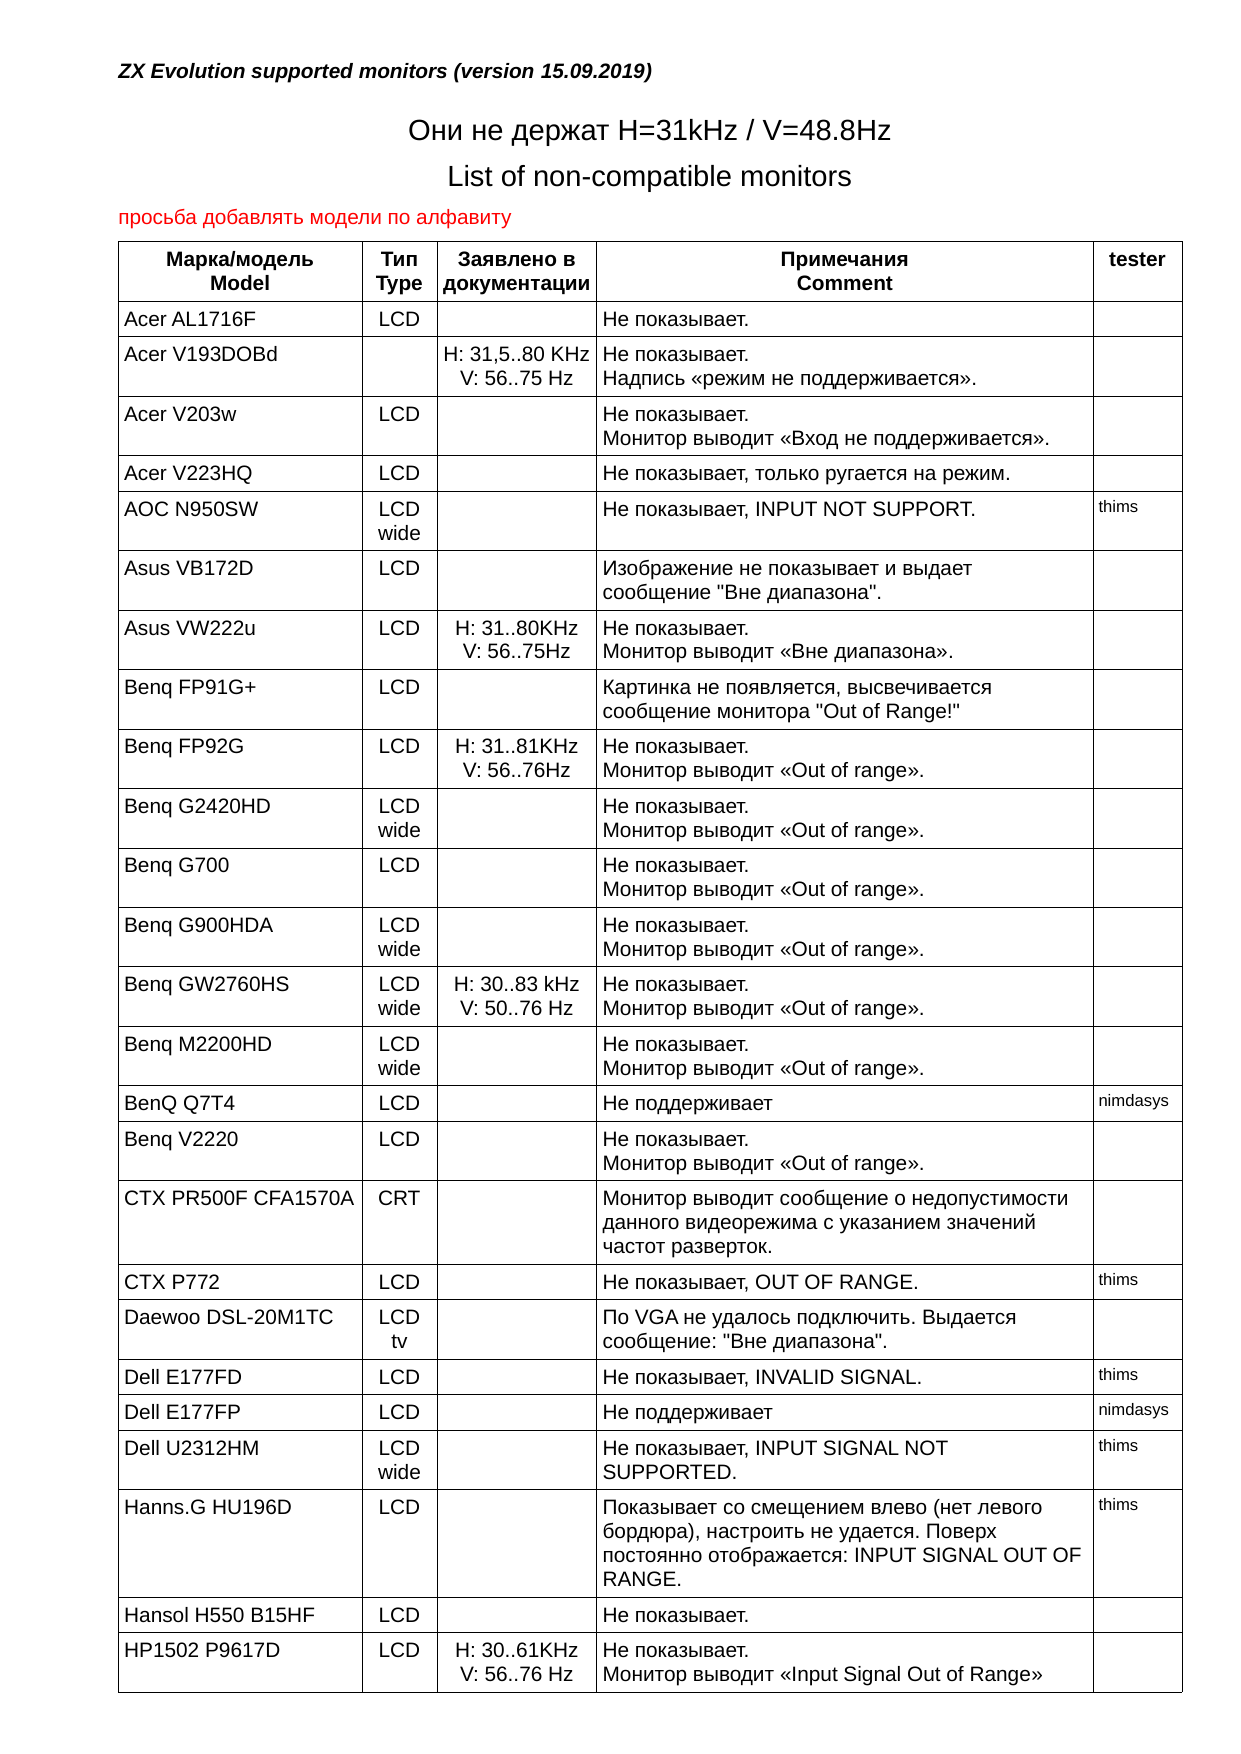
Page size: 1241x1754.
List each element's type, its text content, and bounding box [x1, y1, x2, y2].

table_cell Показывает со смещением влево (нет левого бордюра), настроить не удается. Поверх постоянно отображается: INPUT SIGNAL OUT OF RANGE. [597, 1490, 1093, 1597]
table_cell H: 30..61KHz V: 56..76 Hz [438, 1633, 596, 1692]
table_cell thims [1094, 1265, 1182, 1299]
table_cell thims [1094, 1431, 1182, 1489]
table_cell Не показывает. Монитор выводит «Out of range». [597, 730, 1093, 788]
table_cell LCD [363, 1633, 437, 1692]
table_cell [438, 1086, 596, 1121]
table_cell [438, 302, 596, 336]
table_cell LCD [363, 1086, 437, 1121]
table_cell Dell E177FD [119, 1360, 362, 1394]
table_cell LCD [363, 730, 437, 788]
table_cell Не показывает. Монитор выводит «Out of range». [597, 789, 1093, 847]
table_cell Не показывает. Монитор выводит «Out of range». [597, 967, 1093, 1026]
table_cell LCD tv [363, 1300, 437, 1359]
table_cell Не поддерживает [597, 1086, 1093, 1121]
table_cell thims [1094, 1490, 1182, 1597]
table_cell LCD [363, 1265, 437, 1299]
table_cell [1094, 611, 1182, 669]
table_cell LCD [363, 1395, 437, 1430]
table_cell LCD [363, 849, 437, 907]
table_cell Benq G900HDA [119, 908, 362, 966]
table_cell Hansol H550 B15HF [119, 1598, 362, 1632]
table_cell Не показывает. Монитор выводит «Out of range». [597, 1027, 1093, 1085]
table_cell Asus VW222u [119, 611, 362, 669]
table_cell LCD [363, 1360, 437, 1394]
table_cell nimdasys [1094, 1395, 1182, 1430]
table_cell LCD wide [363, 1027, 437, 1085]
table_cell Не показывает, INPUT SIGNAL NOT SUPPORTED. [597, 1431, 1093, 1489]
table_cell [1094, 967, 1182, 1026]
table_cell LCD [363, 551, 437, 609]
table_cell LCD wide [363, 967, 437, 1026]
table_cell Benq M2200HD [119, 1027, 362, 1085]
table_cell Не показывает. [597, 302, 1093, 336]
table_cell [438, 1431, 596, 1489]
table_cell LCD [363, 1122, 437, 1180]
table_cell thims [1094, 492, 1182, 550]
table_cell [1094, 1122, 1182, 1180]
table_cell [438, 456, 596, 491]
table_cell Acer V223HQ [119, 456, 362, 491]
table_cell LCD wide [363, 789, 437, 847]
table_cell [1094, 789, 1182, 847]
table_cell [1094, 1633, 1182, 1692]
table_cell Acer V203w [119, 397, 362, 455]
table_cell Benq V2220 [119, 1122, 362, 1180]
text просьба добавлять модели по алфавиту [118, 204, 1181, 228]
table_cell [438, 1490, 596, 1597]
text Они не держат H=31kHz / V=48.8Hz [118, 112, 1181, 146]
table_cell Dell U2312HM [119, 1431, 362, 1489]
table_cell CTX P772 [119, 1265, 362, 1299]
table_cell Acer V193DOBd [119, 337, 362, 396]
table_cell LCD [363, 397, 437, 455]
table_cell AOC N950SW [119, 492, 362, 550]
table_cell Hanns.G HU196D [119, 1490, 362, 1597]
table_cell Benq G700 [119, 849, 362, 907]
table_cell Не показывает. Надпись «режим не поддерживается». [597, 337, 1093, 396]
table_cell [1094, 908, 1182, 966]
table_cell [438, 1395, 596, 1430]
table_cell LCD wide [363, 1431, 437, 1489]
table_cell Daewoo DSL-20M1TC [119, 1300, 362, 1359]
table_cell [438, 1360, 596, 1394]
table_cell Benq GW2760HS [119, 967, 362, 1026]
table_cell [438, 789, 596, 847]
table_cell Не поддерживает [597, 1395, 1093, 1430]
table_cell [438, 1181, 596, 1264]
table_cell H: 31..80KHz V: 56..75Hz [438, 611, 596, 669]
table_cell Не показывает. Монитор выводит «Out of range». [597, 908, 1093, 966]
table_cell [1094, 456, 1182, 491]
table_cell [1094, 730, 1182, 788]
table_cell Benq FP92G [119, 730, 362, 788]
table_cell [1094, 1300, 1182, 1359]
table_cell H: 31..81KHz V: 56..76Hz [438, 730, 596, 788]
table_cell LCD [363, 670, 437, 728]
table_cell Не показывает. Монитор выводит «Вход не поддерживается». [597, 397, 1093, 455]
table_cell LCD wide [363, 492, 437, 550]
table_cell [438, 397, 596, 455]
table_cell Не показывает, INPUT NOT SUPPORT. [597, 492, 1093, 550]
table_cell Asus VB172D [119, 551, 362, 609]
table_cell Картинка не появляется, высвечивается сообщение монитора "Out of Range!" [597, 670, 1093, 728]
table_cell [438, 908, 596, 966]
table_cell [1094, 397, 1182, 455]
table_cell [438, 551, 596, 609]
table_cell LCD wide [363, 908, 437, 966]
table_cell LCD [363, 456, 437, 491]
text List of non-compatible monitors [118, 158, 1181, 192]
table_cell CTX PR500F CFA1570A [119, 1181, 362, 1264]
table_header Примечания Comment [597, 242, 1093, 301]
table_cell [438, 1027, 596, 1085]
table_cell Не показывает, только ругается на режим. [597, 456, 1093, 491]
table_header Тип Type [363, 242, 437, 301]
table_cell H: 31,5..80 KHz V: 56..75 Hz [438, 337, 596, 396]
table_cell HP1502 P9617D [119, 1633, 362, 1692]
table_cell Dell E177FP [119, 1395, 362, 1430]
table_cell LCD [363, 1598, 437, 1632]
table_cell Acer AL1716F [119, 302, 362, 336]
table_header Марка/модель Model [119, 242, 362, 301]
table_cell Изображение не показывает и выдает сообщение "Вне диапазона". [597, 551, 1093, 609]
table_cell [1094, 337, 1182, 396]
table_header Заявлено в документации [438, 242, 596, 301]
table_cell Не показывает. Монитор выводит «Input Signal Out of Range» [597, 1633, 1093, 1692]
table_cell Не показывает. Монитор выводит «Вне диапазона». [597, 611, 1093, 669]
table_cell [438, 849, 596, 907]
table_cell nimdasys [1094, 1086, 1182, 1121]
table_cell [438, 1598, 596, 1632]
table_cell [1094, 1181, 1182, 1264]
table_cell По VGA не удалось подключить. Выдается сообщение: "Вне диапазона". [597, 1300, 1093, 1359]
table_cell [1094, 849, 1182, 907]
table_cell [1094, 551, 1182, 609]
table_cell CRT [363, 1181, 437, 1264]
table_cell BenQ Q7T4 [119, 1086, 362, 1121]
table_cell [438, 1265, 596, 1299]
table_cell Не показывает. [597, 1598, 1093, 1632]
table_cell [438, 670, 596, 728]
table_cell LCD [363, 611, 437, 669]
table_cell [1094, 1027, 1182, 1085]
table_cell Mонитор выводит сообщение о недопустимости данного видеорежима с указанием значений частот разверток. [597, 1181, 1093, 1264]
table_cell Не показывает. Монитор выводит «Out of range». [597, 1122, 1093, 1180]
table_cell Benq G2420HD [119, 789, 362, 847]
table_cell Не показывает. Монитор выводит «Out of range». [597, 849, 1093, 907]
table_cell Не показывает, OUT OF RANGE. [597, 1265, 1093, 1299]
table_cell thims [1094, 1360, 1182, 1394]
table_header tester [1094, 242, 1182, 301]
table_cell Benq FP91G+ [119, 670, 362, 728]
table_cell [1094, 302, 1182, 336]
table_cell [438, 1122, 596, 1180]
table_cell [438, 1300, 596, 1359]
table_cell LCD [363, 302, 437, 336]
table_cell LCD [363, 1490, 437, 1597]
table_cell [1094, 670, 1182, 728]
table_cell Не показывает, INVALID SIGNAL. [597, 1360, 1093, 1394]
table_cell [1094, 1598, 1182, 1632]
table_cell H: 30..83 kHz V: 50..76 Hz [438, 967, 596, 1026]
table_cell [438, 492, 596, 550]
table_cell [363, 337, 437, 396]
